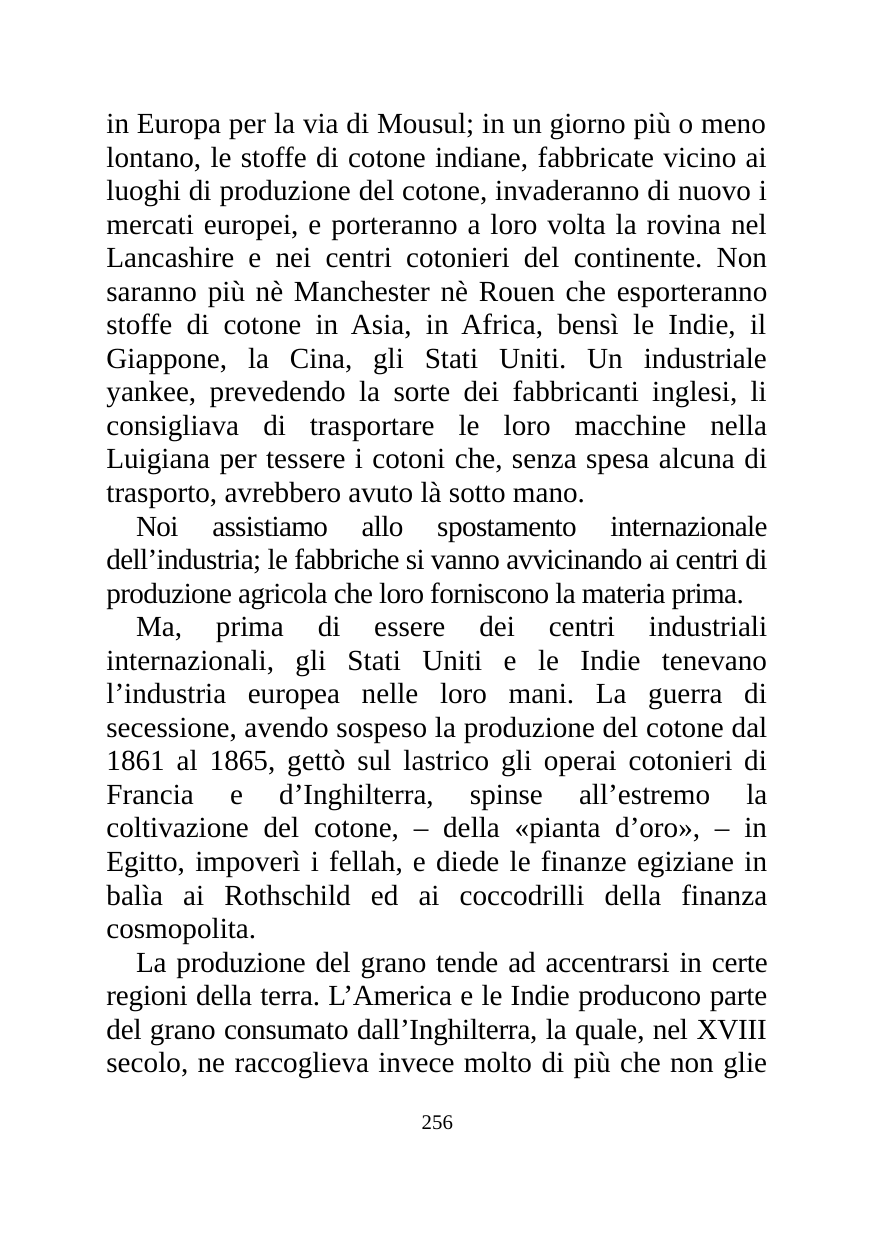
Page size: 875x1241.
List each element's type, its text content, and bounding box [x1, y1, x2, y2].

text Noi assistiamo allo spostamento internazionale dell’industria; le fabbriche si vanno avvicinando ai centri di produzione agricola che loro forniscono la materia prima. [106, 509, 768, 609]
text in Europa per la via di Mousul; in un giorno più o meno lontano, le stoffe di cotone indiane, fabbricate vicino ai luoghi di produzione del cotone, invaderanno di nuovo i mercati europei, e porteranno a loro volta la rovina nel Lancashire e nei centri cotonieri del continente. Non saranno più nè Manchester nè Rouen che esporteranno stoffe di cotone in Asia, in Africa, bensì le Indie, il Giappone, la Cina, gli Stati Uniti. Un industriale yankee, prevedendo la sorte dei fabbricanti inglesi, li consigliava di trasportare le loro macchine nella Luigiana per tessere i cotoni che, senza spesa alcuna di trasporto, avrebbero avuto là sotto mano. [106, 106, 768, 509]
text Ma, prima di essere dei centri industriali internazionali, gli Stati Uniti e le Indie tenevano l’industria europea nelle loro mani. La guerra di secessione, avendo sospeso la produzione del cotone dal 1861 al 1865, gettò sul lastrico gli operai cotonieri di Francia e d’Inghilterra, spinse all’estremo la coltivazione del cotone, – della «pianta d’oro», – in Egitto, impoverì i fellah, e diede le finanze egiziane in balìa ai Rothschild ed ai coccodrilli della finanza cosmopolita. [106, 609, 768, 945]
text La produzione del grano tende ad accentrarsi in certe regioni della terra. L’America e le Indie producono parte del grano consumato dall’Inghilterra, la quale, nel XVIII secolo, ne raccoglieva invece molto di più che non glie [106, 945, 768, 1079]
